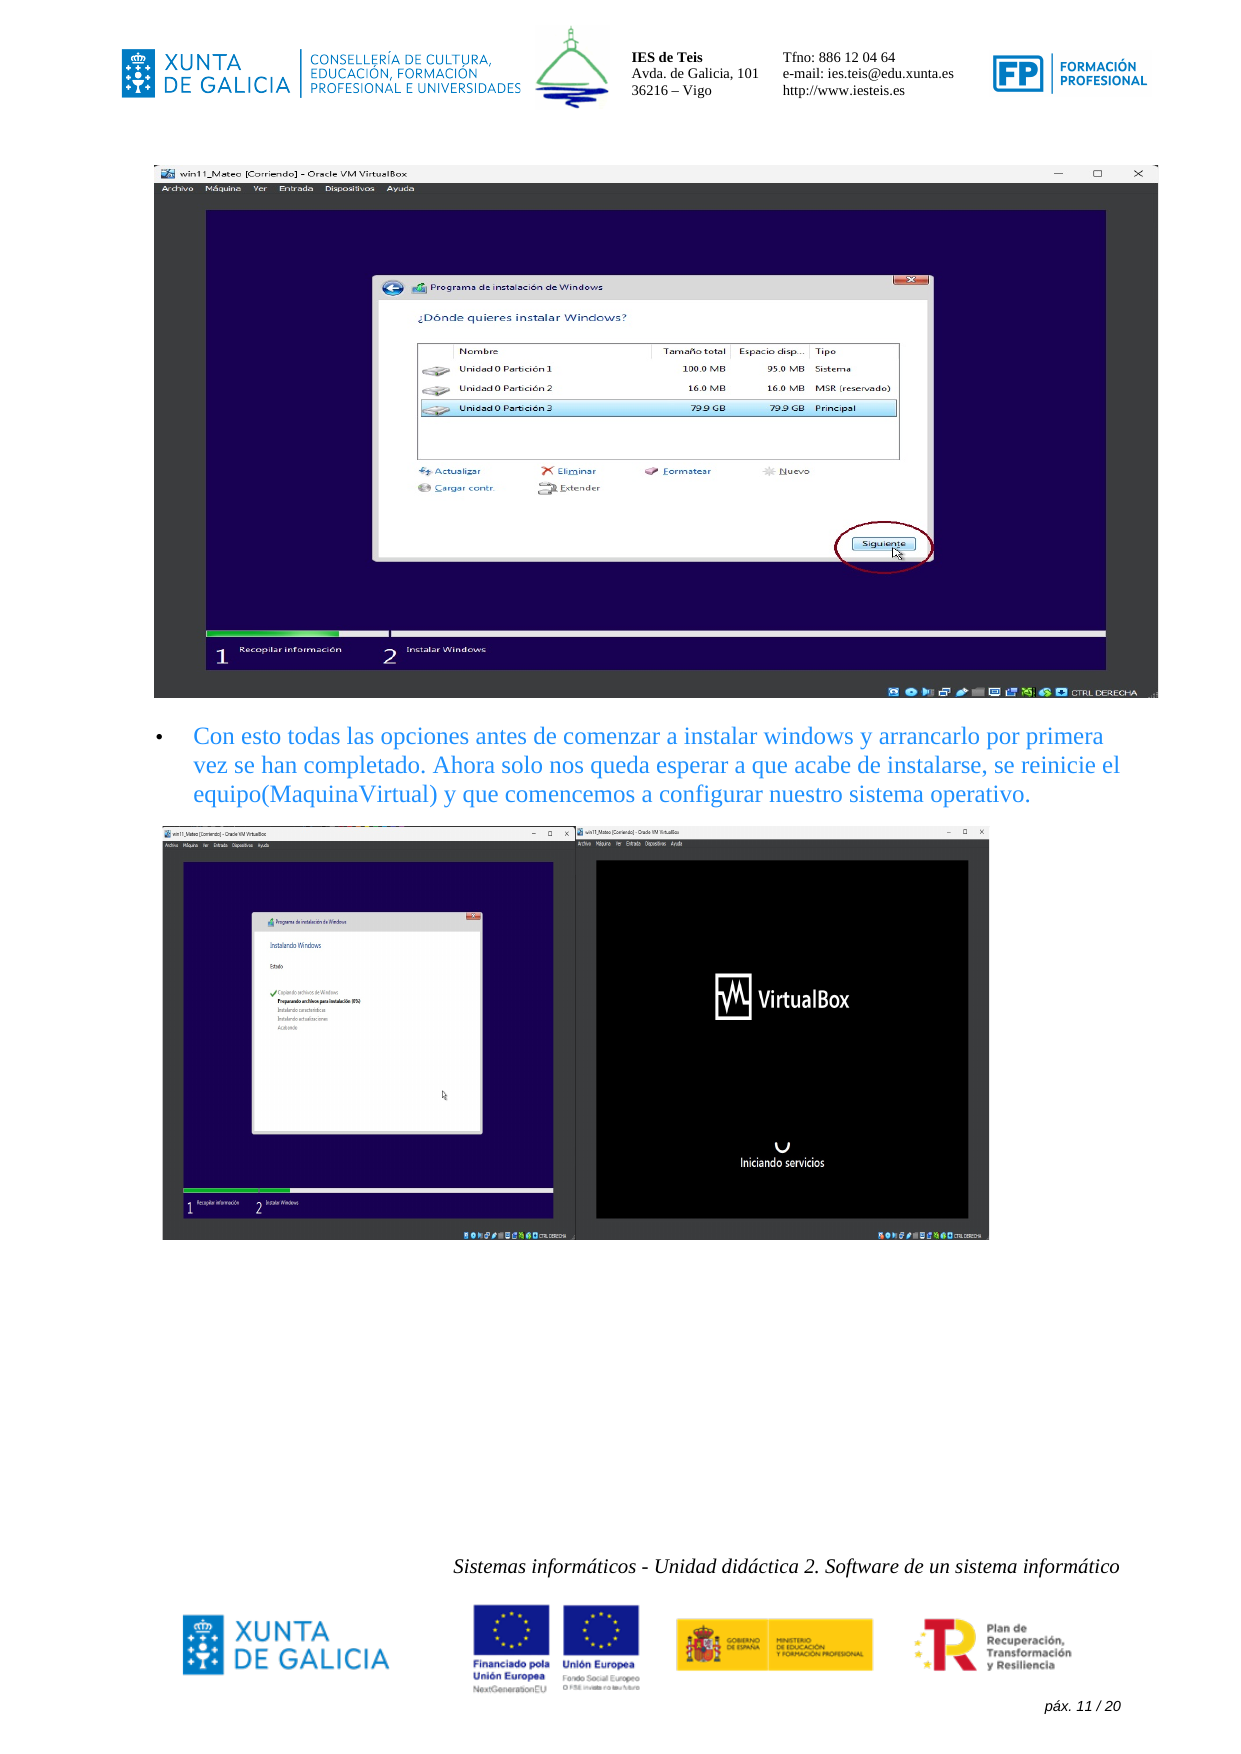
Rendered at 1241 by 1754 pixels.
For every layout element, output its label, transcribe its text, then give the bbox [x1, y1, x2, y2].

picture [182, 1593, 1085, 1700]
picture [989, 50, 1153, 97]
picture [121, 49, 521, 98]
picture [534, 25, 611, 110]
picture [154, 165, 1159, 698]
picture [162, 826, 990, 1240]
list Con esto todas las opciones antes de comenzar a instalar windows y arrancarlo por primera vez se han completado. Ahora solo nos queda esperar a que acabe de instalarse, se reinicie el equipo(MaquinaVirtual) y que comencemos a configurar nuestro sistema operativo. [156, 721, 1122, 807]
